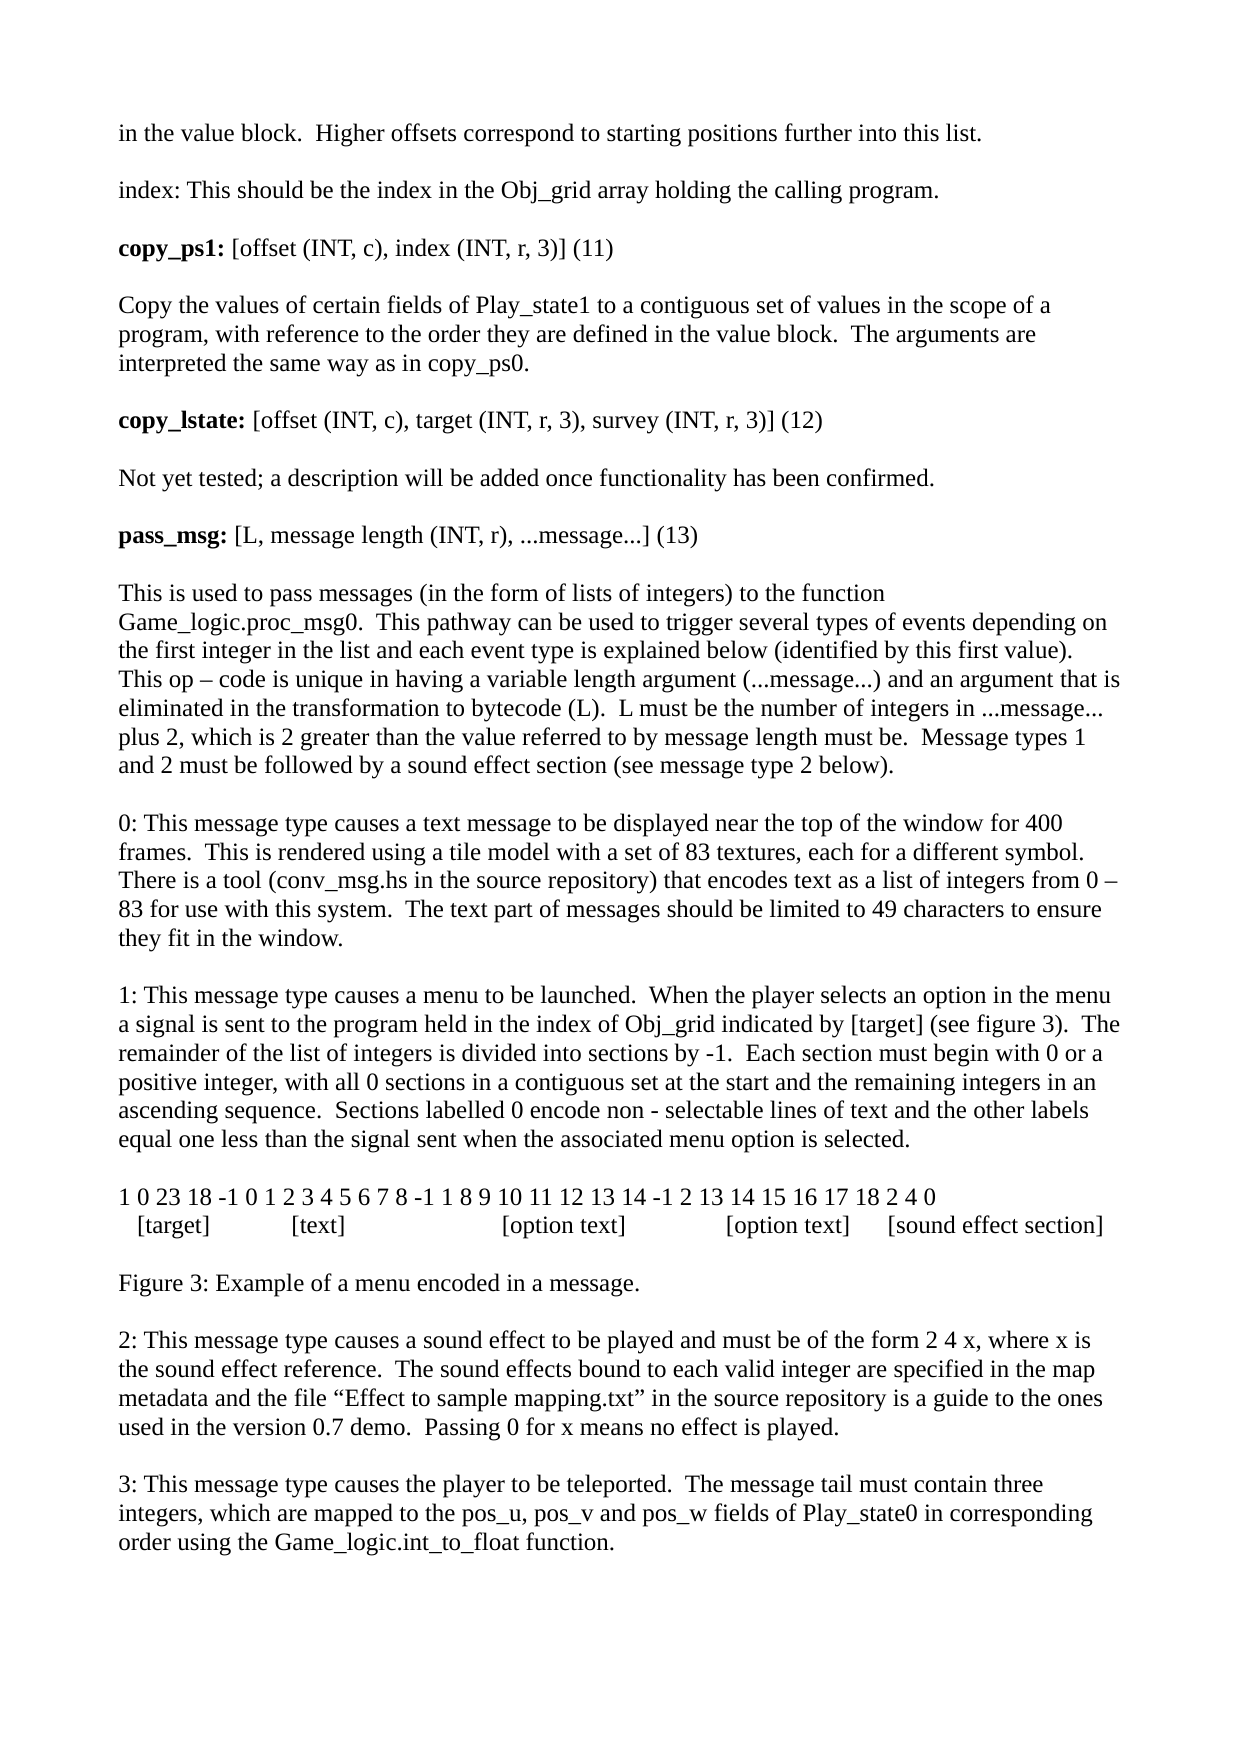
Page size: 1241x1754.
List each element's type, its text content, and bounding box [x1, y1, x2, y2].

text copy_ps1: [offset (INT, c), index (INT, r, 3)] (11) [118, 233, 1122, 262]
text index: This should be the index in the Obj_grid array holding the calling program. [118, 176, 1122, 204]
text copy_lstate: [offset (INT, c), target (INT, r, 3), survey (INT, r, 3)] (12) [118, 406, 1122, 434]
text 3: This message type causes the player to be teleported. The message tail must contain three integers, which are mapped to the pos_u, pos_v and pos_w fields of Play_state0 in corresponding order using the Game_logic.int_to_float function. [118, 1469, 1122, 1556]
text This is used to pass messages (in the form of lists of integers) to the function Game_logic.proc_msg0. This pathway can be used to trigger several types of events depending on the first integer in the list and each event type is explained below (identified by this first value). This op – code is unique in having a variable length argument (...message...) and an argument that is eliminated in the transformation to bytecode (L). L must be the number of integers in ...message... plus 2, which is 2 greater than the value referred to by message length must be. Message types 1 and 2 must be followed by a sound effect section (see message type 2 below). [118, 578, 1122, 779]
text 1 0 23 18 -1 0 1 2 3 4 5 6 7 8 -1 1 8 9 10 11 12 13 14 -1 2 13 14 15 16 17 18 2 4 0 [118, 1182, 1122, 1211]
text Figure 3: Example of a menu encoded in a message. [118, 1268, 1122, 1297]
text 2: This message type causes a sound effect to be played and must be of the form 2 4 x, where x is the sound effect reference. The sound effects bound to each valid integer are specified in the map metadata and the file “Effect to sample mapping.txt” in the source repository is a guide to the ones used in the version 0.7 demo. Passing 0 for x means no effect is played. [118, 1326, 1122, 1441]
text Copy the values of certain fields of Play_state1 to a contiguous set of values in the scope of a program, with reference to the order they are defined in the value block. The arguments are interpreted the same way as in copy_ps0. [118, 291, 1122, 377]
text 1: This message type causes a menu to be launched. When the player selects an option in the menu a signal is sent to the program held in the index of Obj_grid indicated by [target] (see figure 3). The remainder of the list of integers is divided into sections by -1. Each section must begin with 0 or a positive integer, with all 0 sections in a contiguous set at the start and the remaining integers in an ascending sequence. Sections labelled 0 encode non - selectable lines of text and the other labels equal one less than the signal sent when the associated menu option is selected. [118, 981, 1122, 1153]
text Not yet tested; a description will be added once functionality has been confirmed. [118, 463, 1122, 492]
text 0: This message type causes a text message to be displayed near the top of the window for 400 frames. This is rendered using a tile model with a set of 83 textures, each for a different symbol. There is a tool (conv_msg.hs in the source repository) that encodes text as a list of integers from 0 – 83 for use with this system. The text part of messages should be limited to 49 characters to ensure they fit in the window. [118, 808, 1122, 952]
text [target] [text] [option text] [option text] [sound effect section] [118, 1211, 1122, 1239]
text pass_msg: [L, message length (INT, r), ...message...] (13) [118, 521, 1122, 549]
text in the value block. Higher offsets correspond to starting positions further into this list. [118, 118, 1122, 147]
